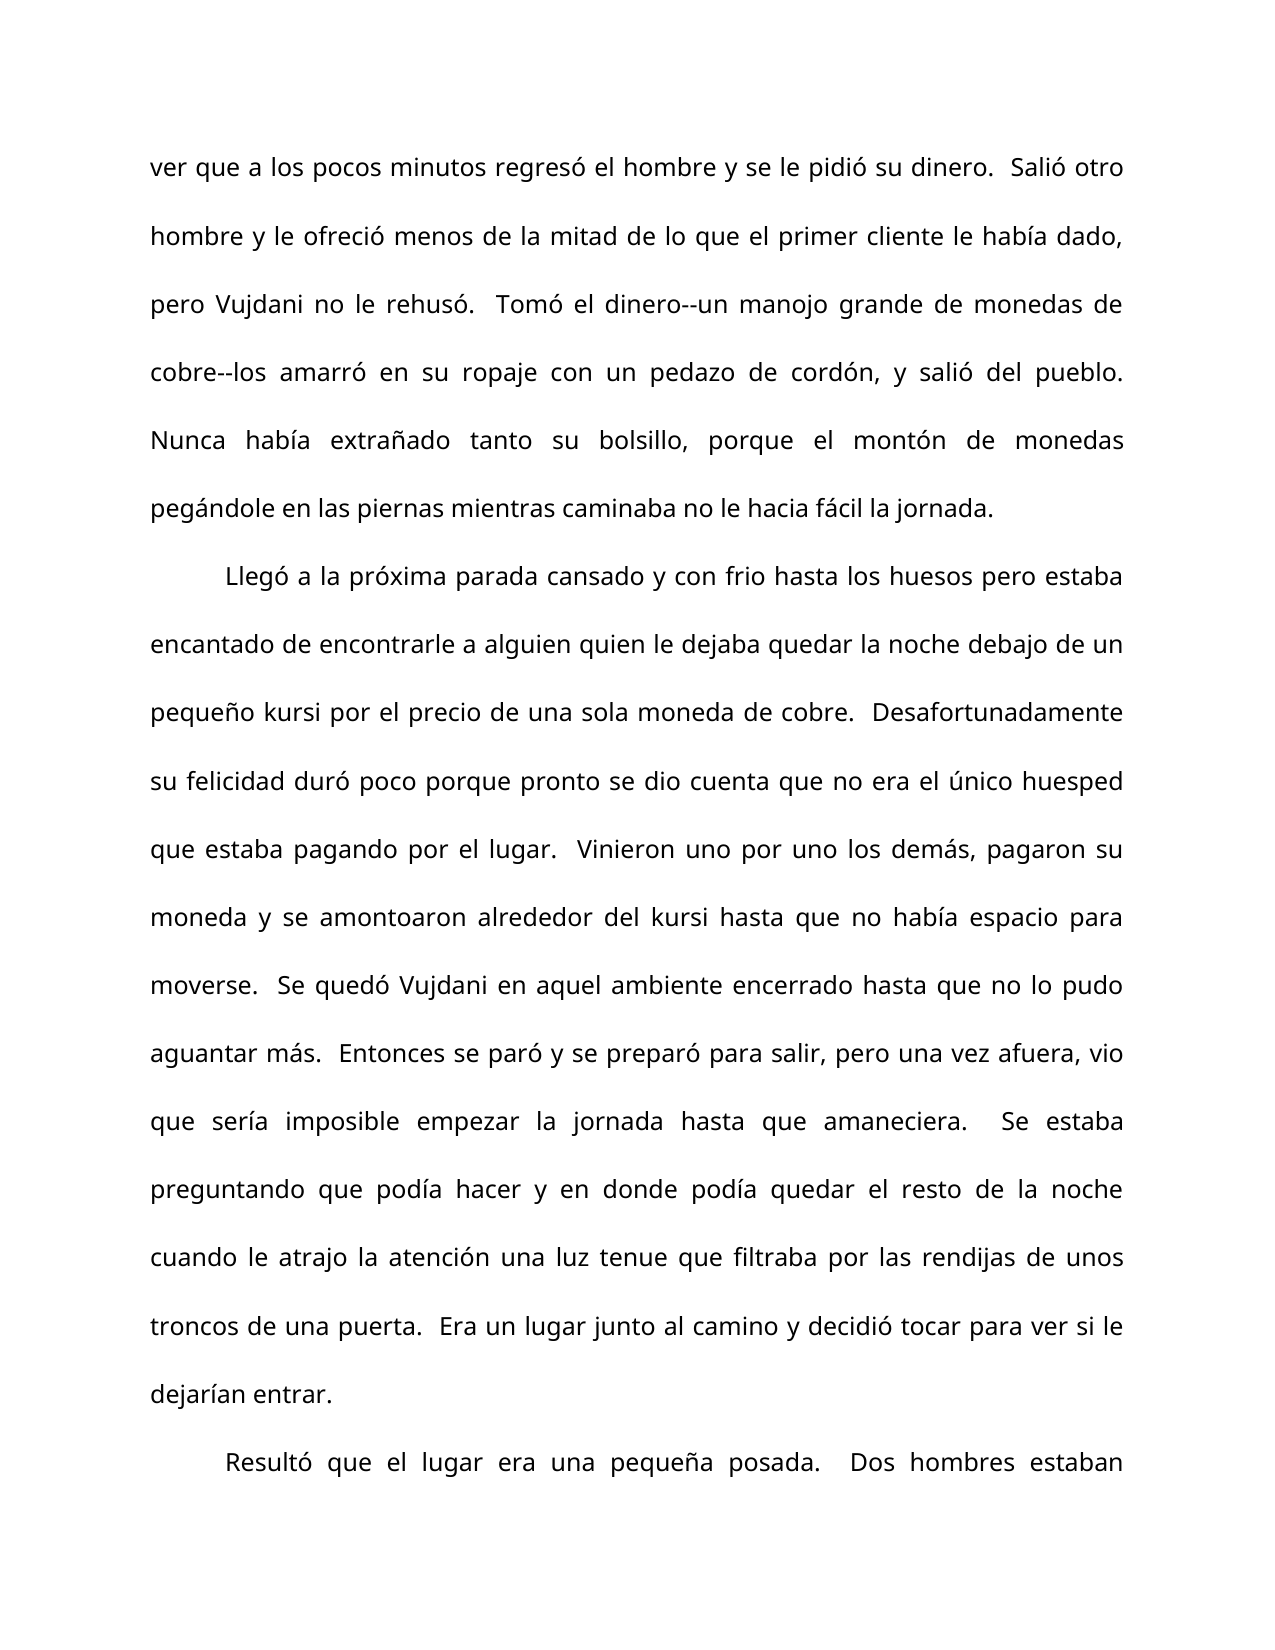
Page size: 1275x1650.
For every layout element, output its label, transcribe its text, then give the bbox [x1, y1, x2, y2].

text Llegó a la próxima parada cansado y con frio hasta los huesos pero estaba encantado de encontrarle a alguien quien le dejaba quedar la noche debajo de un pequeño kursi por el precio de una sola moneda de cobre. Desafortunadamente su felicidad duró poco porque pronto se dio cuenta que no era el único huesped que estaba pagando por el lugar. Vinieron uno por uno los demás, pagaron su moneda y se amontoaron alrededor del kursi hasta que no había espacio para moverse. Se quedó Vujdani en aquel ambiente encerrado hasta que no lo pudo aguantar más. Entonces se paró y se preparó para salir, pero una vez afuera, vio que sería imposible empezar la jornada hasta que amaneciera. Se estaba preguntando que podía hacer y en donde podía quedar el resto de la noche cuando le atrajo la atención una luz tenue que filtraba por las rendijas de unos troncos de una puerta. Era un lugar junto al camino y decidió tocar para ver si le dejarían entrar. [150, 559, 1125, 1410]
text Resultó que el lugar era una pequeña posada. Dos hombres estaban [150, 1444, 1125, 1478]
text ver que a los pocos minutos regresó el hombre y se le pidió su dinero. Salió otro hombre y le ofreció menos de la mitad de lo que el primer cliente le había dado, pero Vujdani no le rehusó. Tomó el dinero--un manojo grande de monedas de cobre--los amarró en su ropaje con un pedazo de cordón, y salió del pueblo. Nunca había extrañado tanto su bolsillo, porque el montón de monedas pegándole en las piernas mientras caminaba no le hacia fácil la jornada. [150, 150, 1125, 525]
